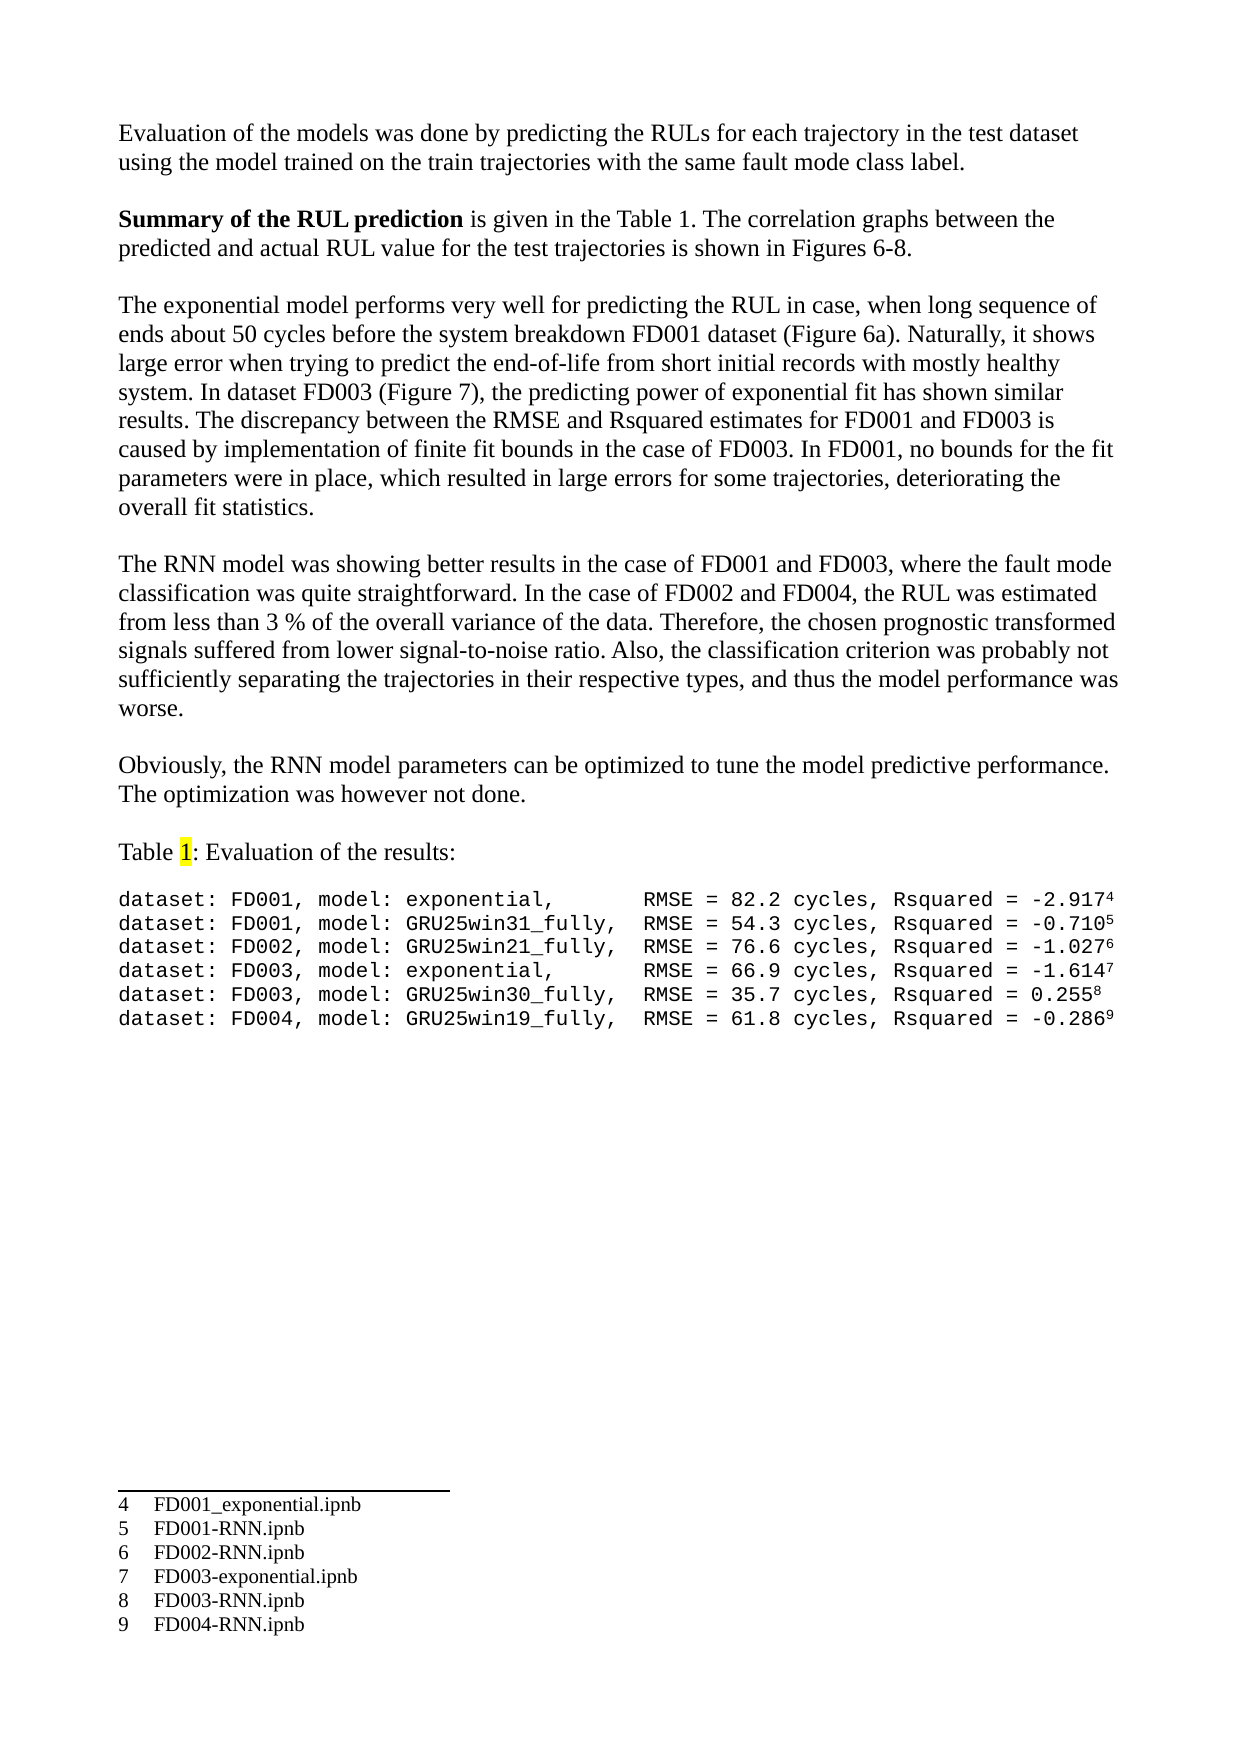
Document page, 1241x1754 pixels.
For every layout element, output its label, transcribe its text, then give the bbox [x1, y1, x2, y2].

text dataset: FD002, model: GRU25win21_fully, RMSE = 76.6 cycles, Rsquared = -1.027 [118, 937, 1122, 960]
text The RNN model was showing better results in the case of FD001 and FD003, where the fault mode classification was quite straightforward. In the case of FD002 and FD004, the RUL was estimated from less than 3 % of the overall variance of the data. Therefore, the chosen prognostic transformed signals suffered from lower signal-to-noise ratio. Also, the classification criterion was probably not sufficiently separating the trajectories in their respective types, and thus the model performance was worse. [118, 549, 1122, 722]
text Table 1: Evaluation of the results: [118, 837, 1122, 866]
text dataset: FD001, model: exponential, RMSE = 82.2 cycles, Rsquared = -2.917 [118, 889, 1122, 913]
text Summary of the RUL prediction is given in the Table 1. The correlation graphs between the predicted and actual RUL value for the test trajectories is shown in Figures 6-8. [118, 204, 1122, 262]
text FD001-RNN.ipnb [118, 1516, 1122, 1539]
text The exponential model performs very well for predicting the RUL in case, when long sequence of ends about 50 cycles before the system breakdown FD001 dataset (Figure 6a). Naturally, it shows large error when trying to predict the end-of-life from short initial records with mostly healthy system. In dataset FD003 (Figure 7), the predicting power of exponential fit has shown similar results. The discrepancy between the RMSE and Rsquared estimates for FD001 and FD003 is caused by implementation of finite fit bounds in the case of FD003. In FD001, no bounds for the fit parameters were in place, which resulted in large errors for some trajectories, deteriorating the overall fit statistics. [118, 291, 1122, 521]
text dataset: FD001, model: GRU25win31_fully, RMSE = 54.3 cycles, Rsquared = -0.710 [118, 913, 1122, 937]
text dataset: FD004, model: GRU25win19_fully, RMSE = 61.8 cycles, Rsquared = -0.286 [118, 1007, 1122, 1031]
text Evaluation of the models was done by predicting the RULs for each trajectory in the test dataset using the model trained on the train trajectories with the same fault mode class label. [118, 118, 1122, 176]
text dataset: FD003, model: exponential, RMSE = 66.9 cycles, Rsquared = -1.614 [118, 960, 1122, 984]
text FD003-RNN.ipnb [118, 1588, 1122, 1612]
text FD004-RNN.ipnb [118, 1612, 1122, 1636]
text dataset: FD003, model: GRU25win30_fully, RMSE = 35.7 cycles, Rsquared = 0.255 [118, 984, 1122, 1007]
text FD002-RNN.ipnb [118, 1539, 1122, 1564]
text Obviously, the RNN model parameters can be optimized to tune the model predictive performance. The optimization was however not done. [118, 751, 1122, 808]
text FD001_exponential.ipnb [118, 1491, 1122, 1516]
text FD003-exponential.ipnb [118, 1564, 1122, 1588]
